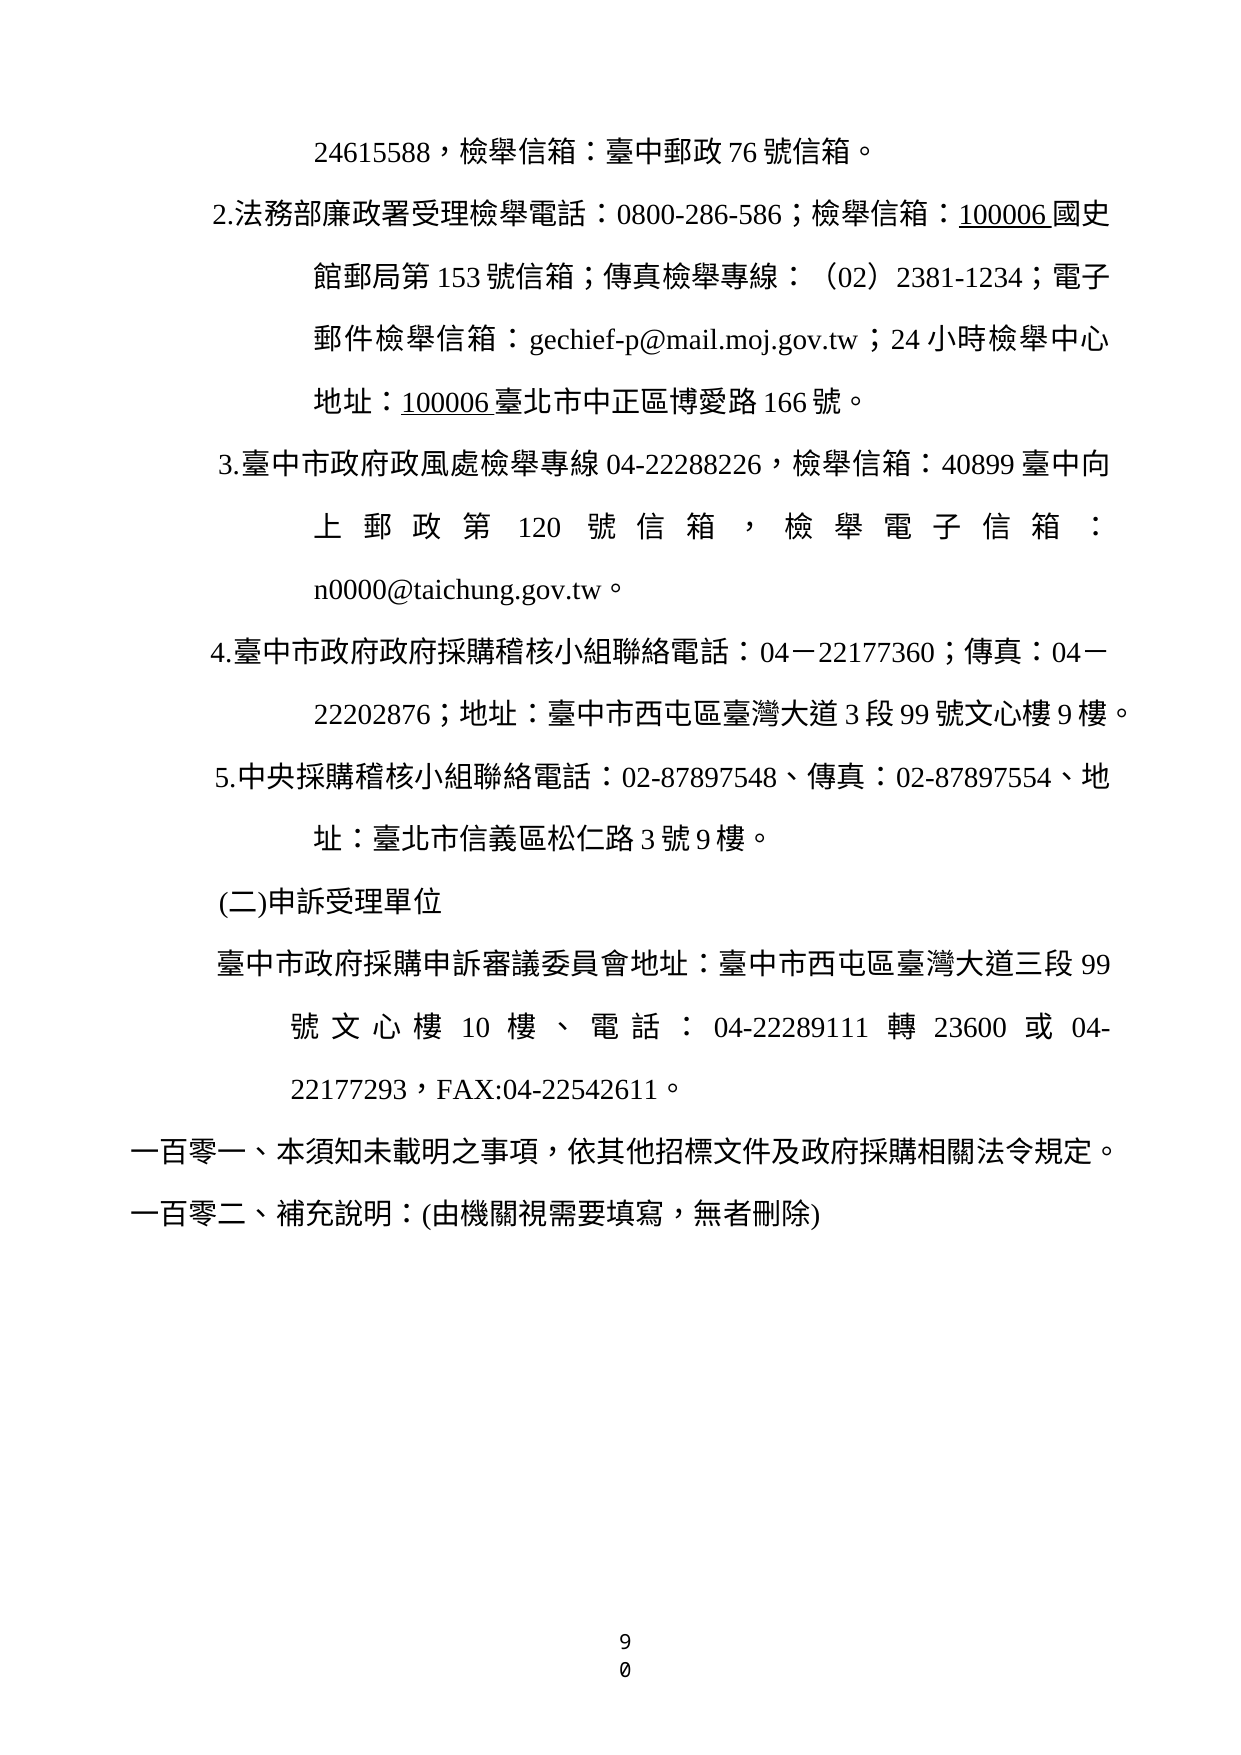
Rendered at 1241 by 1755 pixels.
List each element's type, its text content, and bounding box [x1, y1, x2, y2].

text 臺中市政府採購申訴審議委員會地址：臺中市西屯區臺灣大道三段99號文心樓10樓、電話：04-22289111轉23600或04-22177293，FAX:04-22542611。 [130, 920, 1110, 1108]
text 一百零一、本須知未載明之事項，依其他招標文件及政府採購相關法令規定。 [130, 1108, 1110, 1170]
text 3.臺中市政府政風處檢舉專線04-22288226，檢舉信箱：40899臺中向上郵政第120號信箱，檢舉電子信箱：n0000@taichung.gov.tw。 [130, 420, 1110, 608]
text 4.臺中市政府政府採購稽核小組聯絡電話：04－22177360；傳真：04－22202876；地址：臺中市西屯區臺灣大道3段99號文心樓9樓。 [130, 608, 1110, 733]
text 2.法務部廉政署受理檢舉電話：0800-286-586；檢舉信箱：100006國史館郵局第153號信箱；傳真檢舉專線：（02）2381-1234；電子郵件檢舉信箱：gechief-p@mail.moj.gov.tw；24小時檢舉中心地址：100006臺北市中正區博愛路166號。 [130, 170, 1110, 420]
text 24615588，檢舉信箱：臺中郵政76號信箱。 [130, 108, 1110, 170]
text 5.中央採購稽核小組聯絡電話：02-87897548、傳真：02-87897554、地址：臺北市信義區松仁路3號9樓。 [130, 733, 1110, 858]
text 一百零二、補充說明：(由機關視需要填寫，無者刪除) [130, 1170, 1110, 1233]
text (二)申訴受理單位 [189, 858, 1110, 920]
